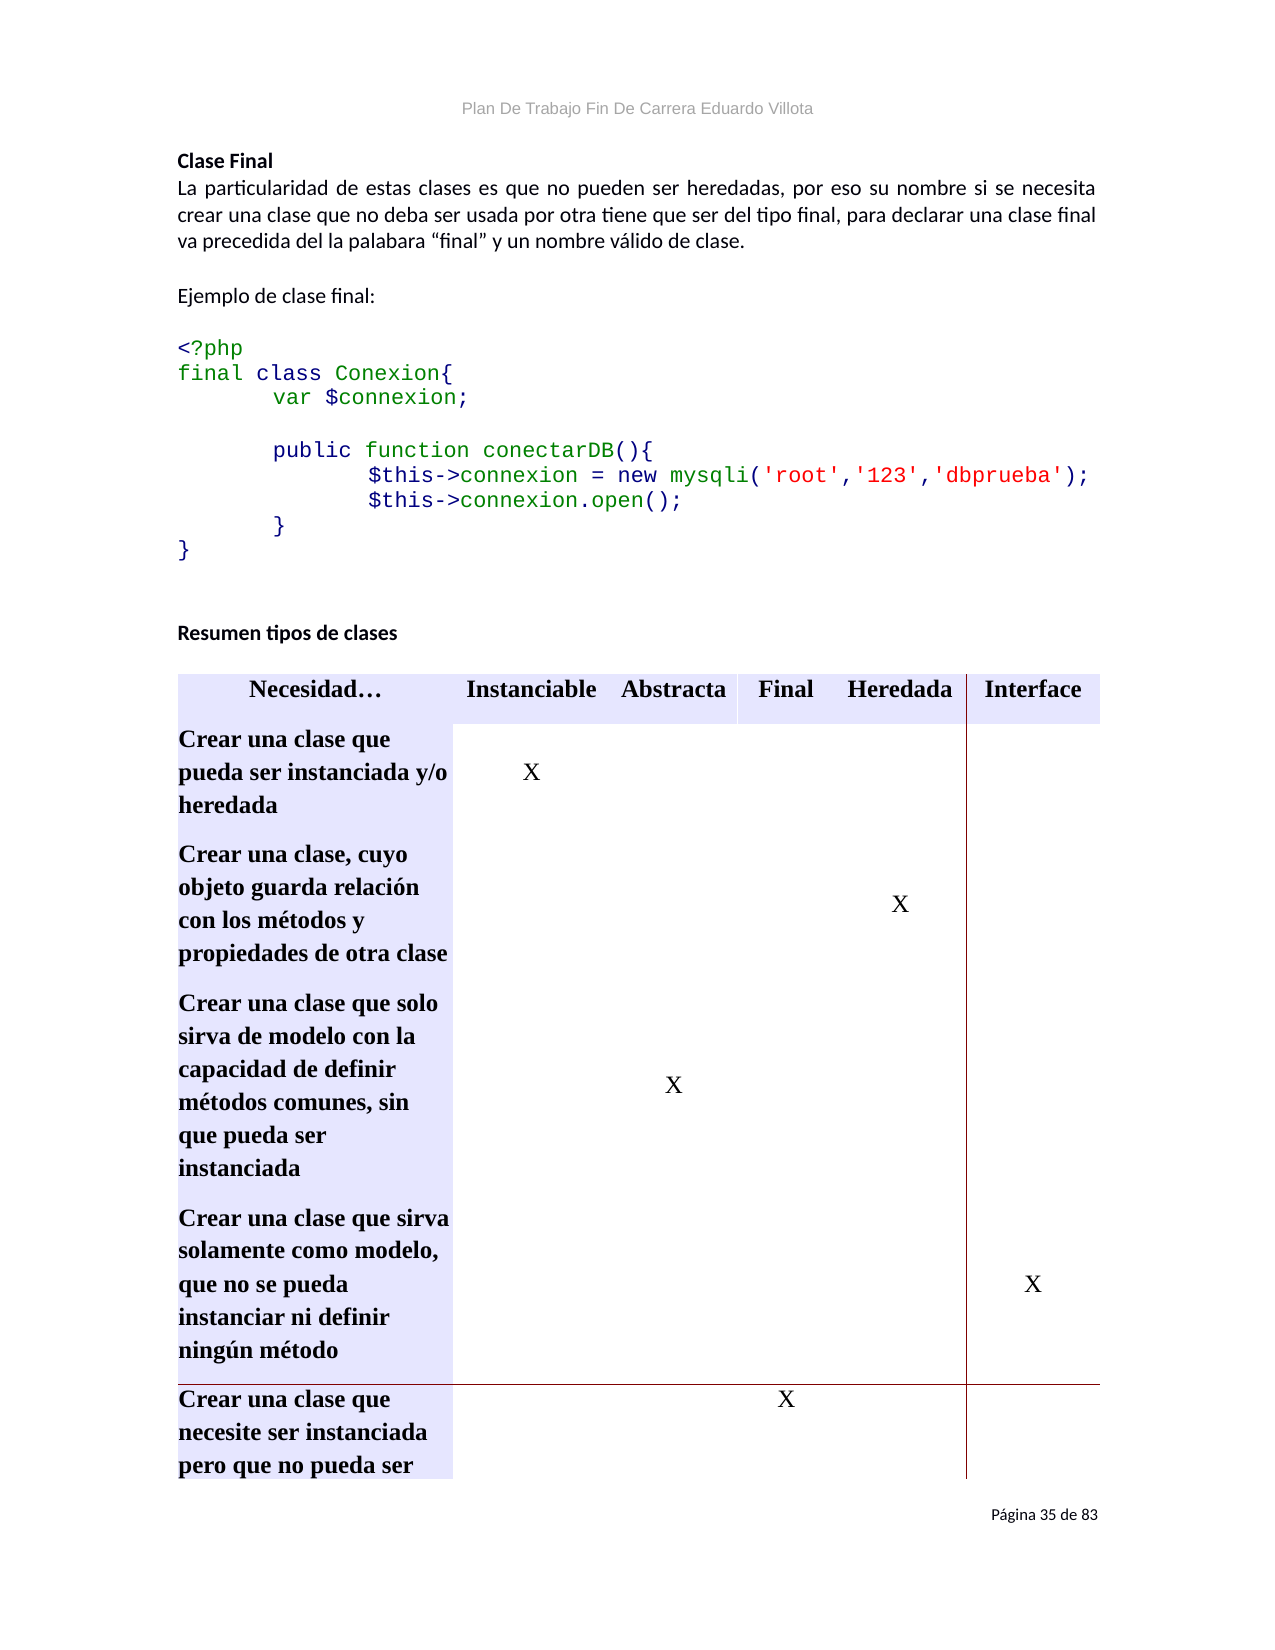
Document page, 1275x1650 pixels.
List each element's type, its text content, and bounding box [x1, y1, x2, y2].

table_cell [967, 839, 1100, 988]
text public function conectarDB(){ [177, 439, 1098, 464]
text Resumen tipos de clases [177, 619, 1098, 646]
table_cell X [834, 839, 966, 988]
table_cell [834, 1385, 966, 1479]
table_cell [834, 1203, 966, 1384]
table_cell [453, 1203, 609, 1384]
text <?php [177, 337, 1098, 362]
text } [177, 514, 1098, 538]
table_cell [738, 1203, 834, 1384]
table_cell [967, 1385, 1100, 1479]
table_cell X [453, 724, 609, 839]
text Clase Final [177, 148, 1098, 174]
table_header Abstracta [609, 674, 737, 724]
table_cell [609, 724, 737, 839]
table_cell [967, 988, 1100, 1203]
table_header Necesidad… [178, 674, 453, 724]
table_cell [453, 839, 609, 988]
table_cell [453, 1385, 609, 1479]
text $this->connexion.open(); [177, 489, 1098, 514]
table_header Interface [967, 674, 1100, 724]
table_cell X [967, 1203, 1100, 1384]
table_cell [609, 1203, 737, 1384]
text } [177, 538, 1098, 563]
table_cell [609, 839, 737, 988]
text La particularidad de estas clases es que no pueden ser heredadas, por eso su nombre si se necesita crear una clase que no deba ser usada por otra tiene que ser del tipo final, para declarar una clase final va precedida del la palabara “final” y un nombre válido de clase. [177, 174, 1098, 254]
table_cell X [738, 1385, 834, 1479]
table_cell [834, 724, 966, 839]
table_cell Crear una clase que sirva solamente como modelo, que no se pueda instanciar ni definir ningún método [178, 1203, 453, 1384]
table_header Heredada [834, 674, 966, 724]
table_cell [738, 988, 834, 1203]
table_cell Crear una clase, cuyo objeto guarda relación con los métodos y propiedades de otra clase [178, 839, 453, 988]
table_cell [453, 988, 609, 1203]
text var $connexion; [177, 387, 1098, 411]
table_cell [738, 839, 834, 988]
text $this->connexion = new mysqli('root','123','dbprueba'); [177, 464, 1098, 489]
text Ejemplo de clase final: [177, 282, 1098, 309]
table_cell [738, 724, 834, 839]
text final class Conexion{ [177, 362, 1098, 387]
table_header Instanciable [453, 674, 609, 724]
table_cell [967, 724, 1100, 839]
table_cell Crear una clase que pueda ser instanciada y/o heredada [178, 724, 453, 839]
table_cell Crear una clase que solo sirva de modelo con la capacidad de definir métodos comunes, sin que pueda ser instanciada [178, 988, 453, 1203]
table_cell [609, 1385, 737, 1479]
table_cell [834, 988, 966, 1203]
table_cell Crear una clase que necesite ser instanciada pero que no pueda ser [178, 1385, 453, 1479]
table_header Final [738, 674, 834, 724]
table_cell X [609, 988, 737, 1203]
